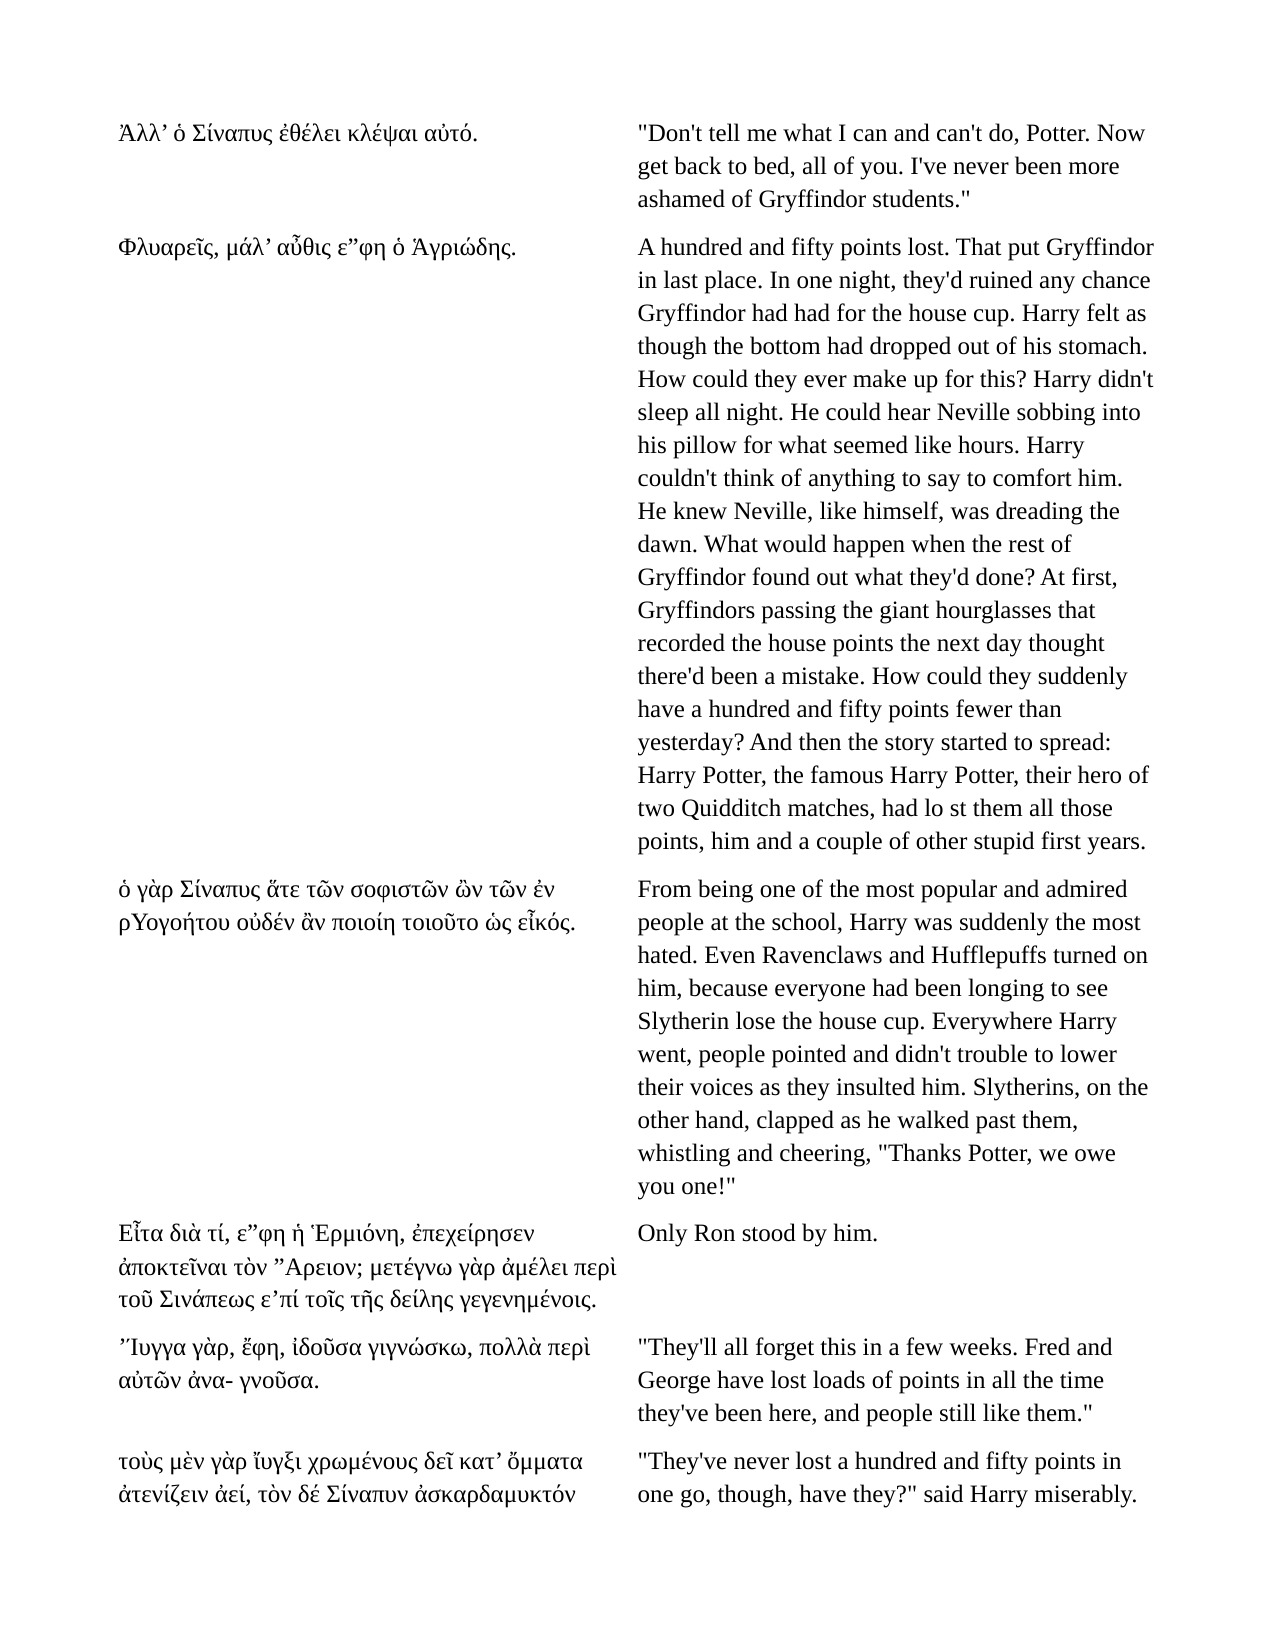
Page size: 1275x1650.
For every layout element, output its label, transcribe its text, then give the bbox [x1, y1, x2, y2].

table_cell Εἶτα διὰ τί, ε”φη ἡ Ἑρμιόνη, ἐπεχείρησεν ἀποκτεῖναι τὸν ”Αρειον; μετέγνω γὰρ ἀμέλει περὶ τοῦ Σινάπεως ε’πί τοῖς τῆς δείλης γεγενημένοις. [118, 1219, 637, 1332]
table_cell From being one of the most popular and admired people at the school, Harry was suddenly the most hated. Even Ravenclaws and Hufflepuffs turned on him, because everyone had been longing to see Slytherin lose the house cup. Everywhere Harry went, people pointed and didn't trouble to lower their voices as they insulted him. Slytherins, on the other hand, clapped as he walked past them, whistling and cheering, "Thanks Potter, we owe you one!" [638, 874, 1157, 1218]
table_cell "Don't tell me what I can and can't do, Potter. Now get back to bed, all of you. I've never been more ashamed of Gryffindor students." [638, 118, 1157, 232]
table_cell A hundred and fifty points lost. That put Gryffindor in last place. In one night, they'd ruined any chance Gryffindor had had for the house cup. Harry felt as though the bottom had dropped out of his stomach. How could they ever make up for this? Harry didn't sleep all night. He could hear Neville sobbing into his pillow for what seemed like hours. Harry couldn't think of anything to say to comfort him. He knew Neville, like himself, was dreading the dawn. What would happen when the rest of Gryffindor found out what they'd done? At first, Gryffindors passing the giant hourglasses that recorded the house points the next day thought there'd been a mistake. How could they suddenly have a hundred and fifty points fewer than yesterday? And then the story started to spread: Harry Potter, the famous Harry Potter, their hero of two Quidditch matches, had lo st them all those points, him and a couple of other stupid first years. [638, 232, 1157, 874]
table_cell ὁ γὰρ Σίναπυς ἅτε τῶν σοφιστῶν ὢν τῶν ἐν ρΥογοήτου οὐδέν ἂν ποιοίη τοιοῦτο ὡς εἶκός. [118, 874, 637, 1218]
table_cell τοὺς μὲν γὰρ ἴυγξι χρωμένους δεῖ κατ’ ὄμματα ἀτενίζειν ἀεί, τὸν δέ Σίναπυν ἀσκαρδαμυκτόν [118, 1446, 637, 1526]
table_cell ’Ίυγγα γὰρ, ἔφη, ἰδοῦσα γιγνώσκω, πολλὰ περὶ αὐτῶν ἀνα- γνοῦσα. [118, 1332, 637, 1446]
table_cell Only Ron stood by him. [638, 1219, 1157, 1332]
table_cell Φλυαρεῖς, μάλ’ αὖθις ε”φη ὁ Ἁγριώδης. [118, 232, 637, 874]
table_cell Ἀλλ’ ὁ Σίναπυς ἐθέλει κλέψαι αὐτό. [118, 118, 637, 232]
table_cell "They've never lost a hundred and fifty points in one go, though, have they?" said Harry miserably. [638, 1446, 1157, 1526]
table_cell "They'll all forget this in a few weeks. Fred and George have lost loads of points in all the time they've been here, and people still like them." [638, 1332, 1157, 1446]
